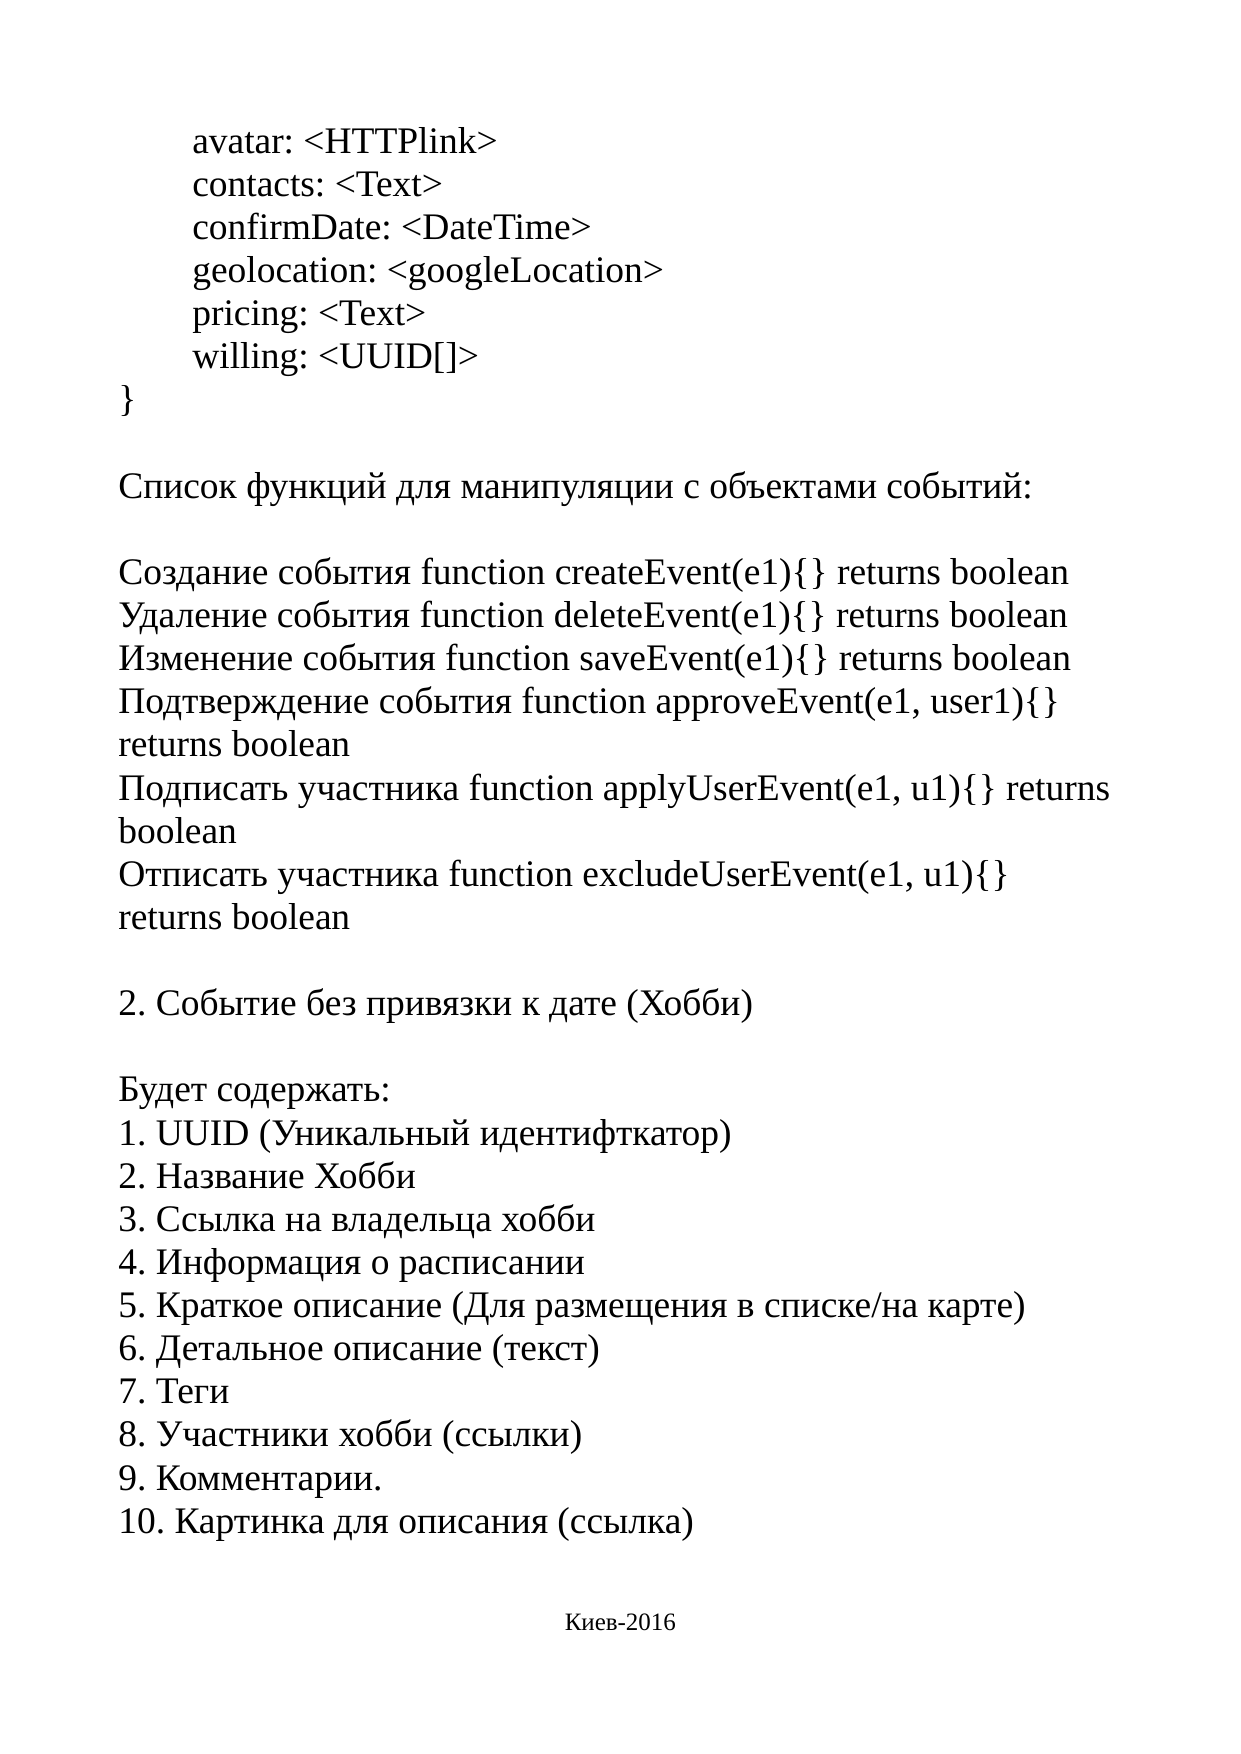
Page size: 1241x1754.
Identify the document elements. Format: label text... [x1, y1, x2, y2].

text 2. Название Хобби [118, 1153, 1122, 1196]
text geolocation: <googleLocation> [118, 247, 1122, 291]
text confirmDate: <DateTime> [118, 204, 1122, 247]
text avatar: <HTTPlink> [118, 118, 1122, 161]
text 6. Детальное описание (текст) [118, 1326, 1122, 1369]
text 7. Теги [118, 1369, 1122, 1412]
text 9. Комментарии. [118, 1455, 1122, 1498]
text 5. Краткое описание (Для размещения в списке/на карте) [118, 1282, 1122, 1326]
text 3. Ссылка на владельца хобби [118, 1196, 1122, 1239]
text 1. UUID (Уникальный идентифткатор) [118, 1110, 1122, 1153]
text contacts: <Text> [118, 161, 1122, 204]
text Создание события function createEvent(e1){} returns boolean [118, 549, 1122, 592]
text 4. Информация о расписании [118, 1239, 1122, 1282]
text 2. Событие без привязки к дате (Хобби) [118, 981, 1122, 1024]
text Список функций для манипуляции с объектами событий: [118, 463, 1122, 506]
text } [118, 377, 1122, 420]
text Удаление события function deleteEvent(e1){} returns boolean [118, 592, 1122, 636]
text Отписать участника function excludeUserEvent(e1, u1){} returns boolean [118, 851, 1122, 937]
text 10. Картинка для описания (ссылка) [118, 1498, 1122, 1541]
text pricing: <Text> [118, 291, 1122, 334]
text Подписать участника function applyUserEvent(e1, u1){} returns boolean [118, 765, 1122, 851]
text 8. Участники хобби (ссылки) [118, 1412, 1122, 1455]
text willing: <UUID[]> [118, 334, 1122, 377]
text Будет содержать: [118, 1067, 1122, 1110]
text Подтверждение события function approveEvent(e1, user1){} returns boolean [118, 679, 1122, 765]
text Изменение события function saveEvent(e1){} returns boolean [118, 636, 1122, 679]
